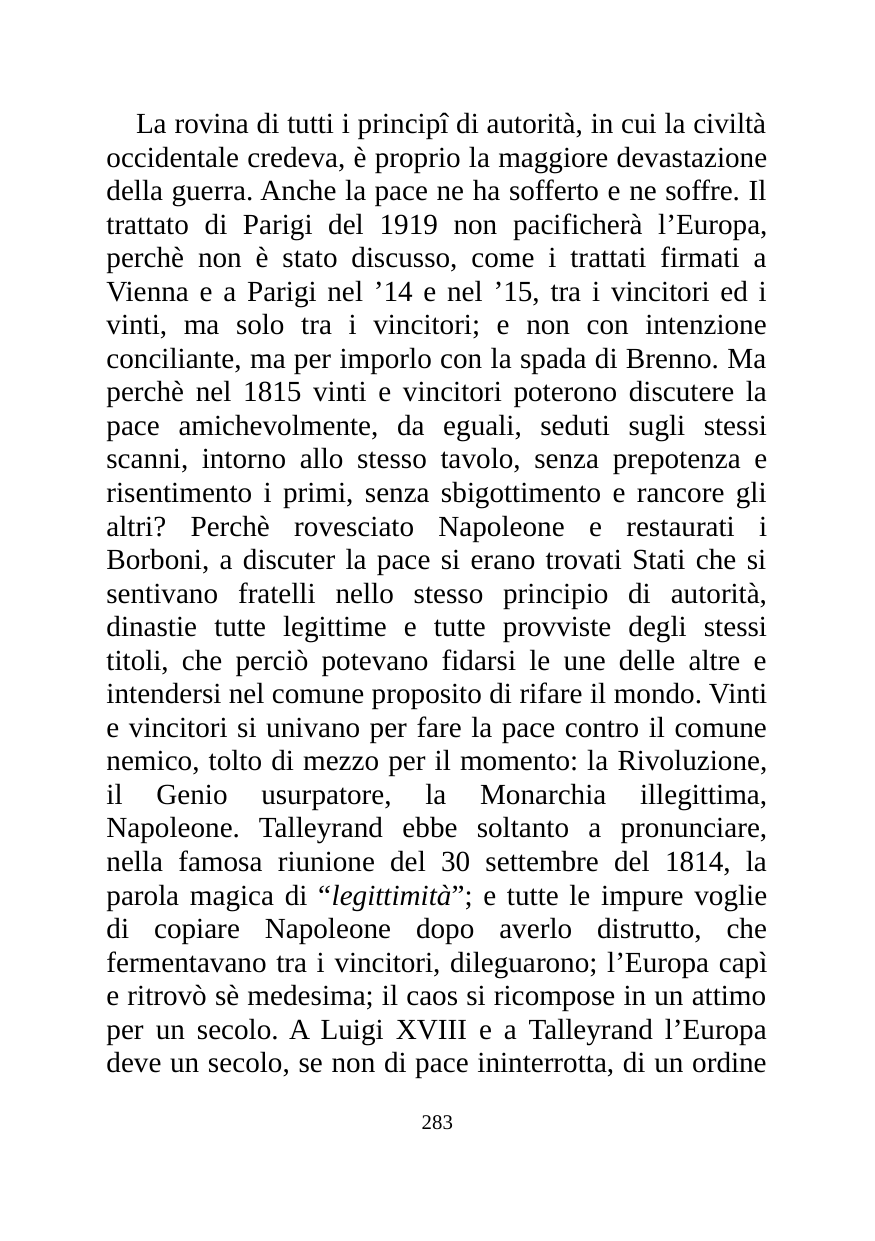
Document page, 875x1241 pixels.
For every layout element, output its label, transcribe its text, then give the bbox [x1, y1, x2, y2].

text La rovina di tutti i principî di autorità, in cui la civiltà occidentale credeva, è proprio la maggiore devastazione della guerra. Anche la pace ne ha sofferto e ne soffre. Il trattato di Parigi del 1919 non pacificherà l’Europa, perchè non è stato discusso, come i trattati firmati a Vienna e a Parigi nel ’14 e nel ’15, tra i vincitori ed i vinti, ma solo tra i vincitori; e non con intenzione conciliante, ma per imporlo con la spada di Brenno. Ma perchè nel 1815 vinti e vincitori poterono discutere la pace amichevolmente, da eguali, seduti sugli stessi scanni, intorno allo stesso tavolo, senza prepotenza e risentimento i primi, senza sbigottimento e rancore gli altri? Perchè rovesciato Napoleone e restaurati i Borboni, a discuter la pace si erano trovati Stati che si sentivano fratelli nello stesso principio di autorità, dinastie tutte legittime e tutte provviste degli stessi titoli, che perciò potevano fidarsi le une delle altre e intendersi nel comune proposito di rifare il mondo. Vinti e vincitori si univano per fare la pace contro il comune nemico, tolto di mezzo per il momento: la Rivoluzione, il Genio usurpatore, la Monarchia illegittima, Napoleone. Talleyrand ebbe soltanto a pronunciare, nella famosa riunione del 30 settembre del 1814, la parola magica di “legittimità”; e tutte le impure voglie di copiare Napoleone dopo averlo distrutto, che fermentavano tra i vincitori, dileguarono; l’Europa capì e ritrovò sè medesima; il caos si ricompose in un attimo per un secolo. A Luigi XVIII e a Talleyrand l’Europa deve un secolo, se non di pace ininterrotta, di un ordine [106, 106, 768, 1079]
